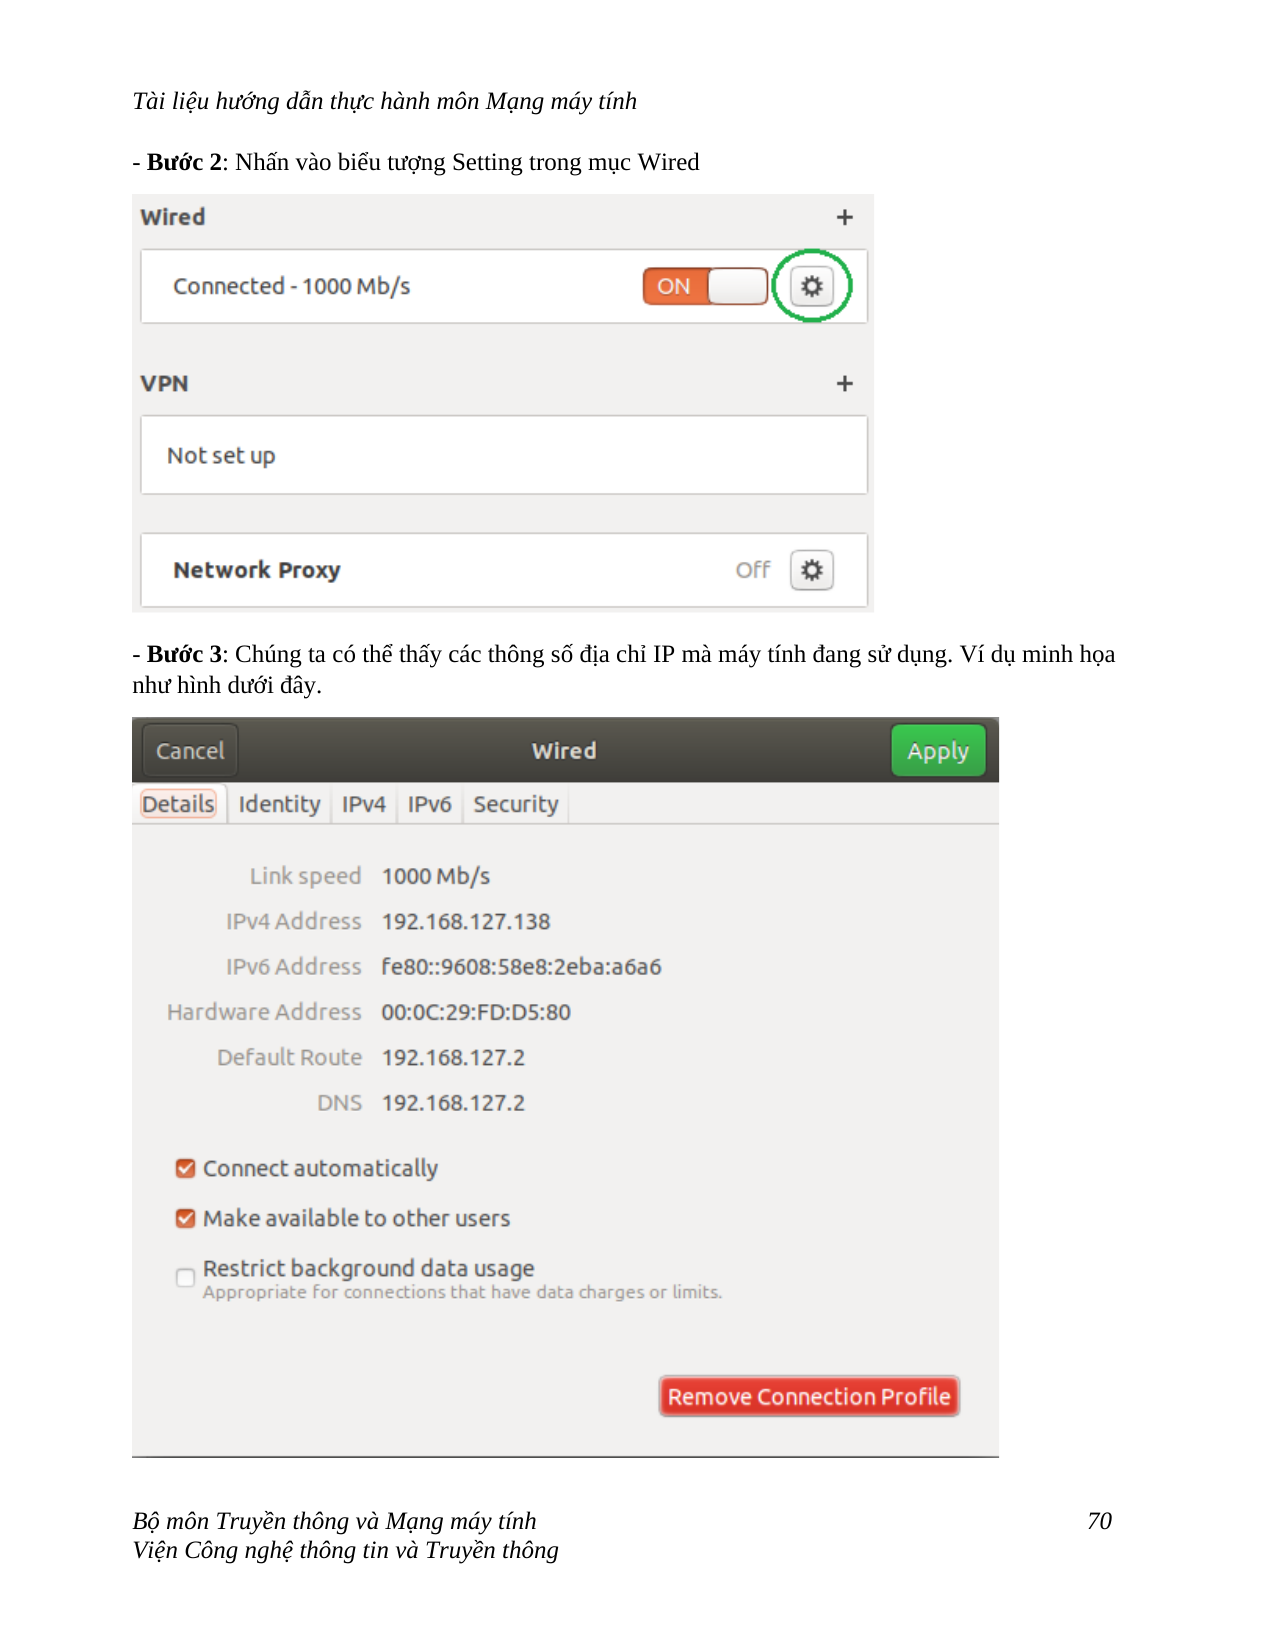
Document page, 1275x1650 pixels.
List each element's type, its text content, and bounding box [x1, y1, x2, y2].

text - Bước 2: Nhấn vào biểu tượng Setting trong mục Wired [132, 147, 1125, 176]
text - Bước 3: Chúng ta có thể thấy các thông số địa chỉ IP mà máy tính đang sử dụng. Ví dụ minh họa như hình dưới đây. [132, 639, 1125, 698]
picture [132, 717, 1000, 1458]
picture [132, 194, 875, 619]
